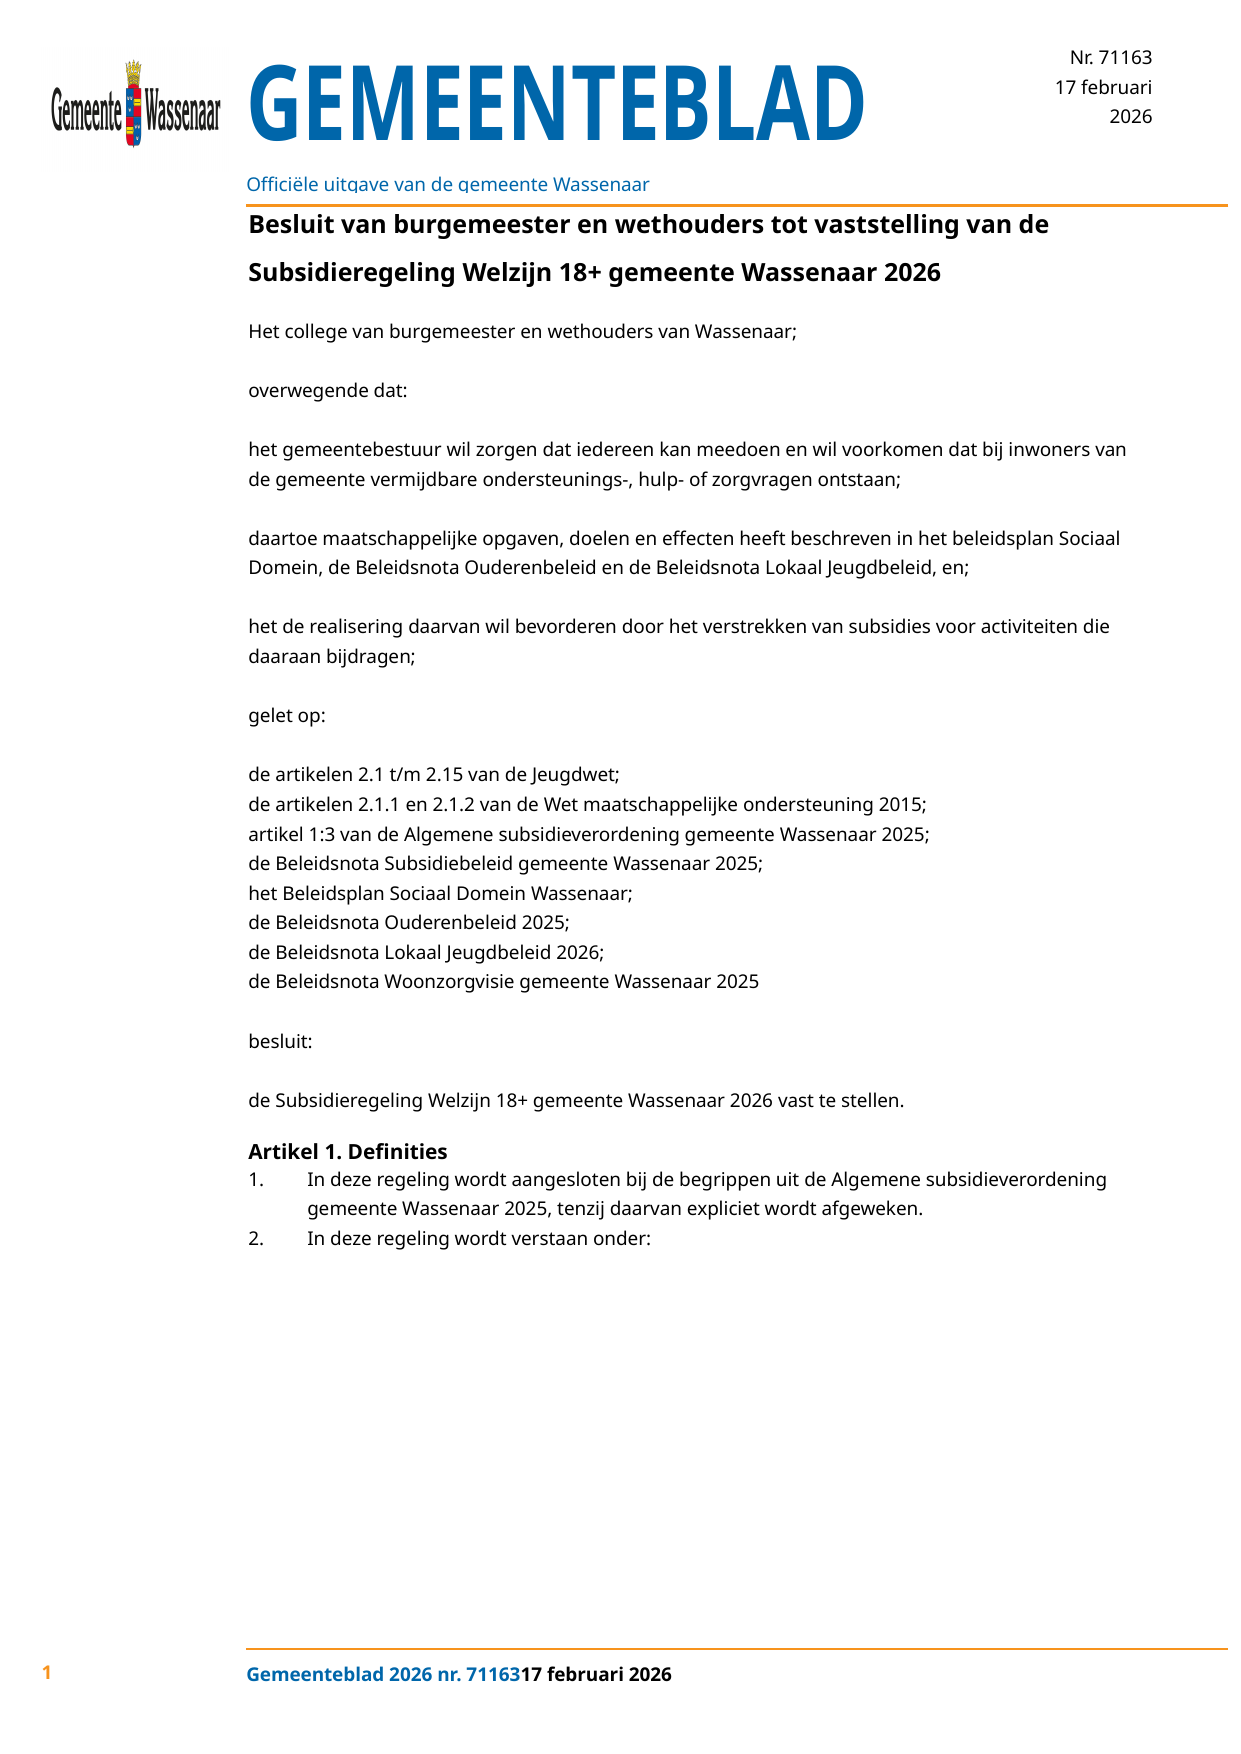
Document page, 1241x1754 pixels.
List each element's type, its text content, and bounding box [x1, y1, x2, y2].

text de Subsidieregeling Welzijn 18+ gemeente Wassenaar 2026 vast te stellen. [248, 1087, 1152, 1113]
text Het college van burgemeester en wethouders van Wassenaar; [248, 318, 1152, 344]
text de artikelen 2.1 t/m 2.15 van de Jeugdwet; [248, 762, 1152, 787]
picture [41, 47, 231, 172]
text de artikelen 2.1.1 en 2.1.2 van de Wet maatschappelijke ondersteuning 2015; [248, 791, 1152, 817]
list In deze regeling wordt verstaan onder: [248, 1225, 1152, 1251]
text het de realisering daarvan wil bevorderen door het verstrekken van subsidies voor activiteiten die daaraan bijdragen; [248, 614, 1152, 669]
list In deze regeling wordt aangesloten bij de begrippen uit de Algemene subsidieverordening gemeente Wassenaar 2025, tenzij daarvan expliciet wordt afgeweken. [248, 1166, 1152, 1221]
text Besluit van burgemeester en wethouders tot vaststelling van de Subsidieregeling Welzijn 18+ gemeente Wassenaar 2026 [248, 207, 1152, 288]
text gelet op: [248, 702, 1152, 728]
text besluit: [248, 1028, 1152, 1054]
text overwegende dat: [248, 377, 1152, 403]
text de Beleidsnota Woonzorgvisie gemeente Wassenaar 2025 [248, 969, 1152, 994]
text het gemeentebestuur wil zorgen dat iedereen kan meedoen en wil voorkomen dat bij inwoners van de gemeente vermijdbare ondersteunings-, hulp- of zorgvragen ontstaan; [248, 436, 1152, 492]
text de Beleidsnota Ouderenbeleid 2025; [248, 909, 1152, 935]
text de Beleidsnota Lokaal Jeugdbeleid 2026; [248, 939, 1152, 965]
text daartoe maatschappelijke opgaven, doelen en effecten heeft beschreven in het beleidsplan Sociaal Domein, de Beleidsnota Ouderenbeleid en de Beleidsnota Lokaal Jeugdbeleid, en; [248, 525, 1152, 580]
text de Beleidsnota Subsidiebeleid gemeente Wassenaar 2025; [248, 850, 1152, 876]
text Artikel 1. Definities [248, 1137, 1152, 1166]
text het Beleidsplan Sociaal Domein Wassenaar; [248, 880, 1152, 906]
text artikel 1:3 van de Algemene subsidieverordening gemeente Wassenaar 2025; [248, 821, 1152, 847]
